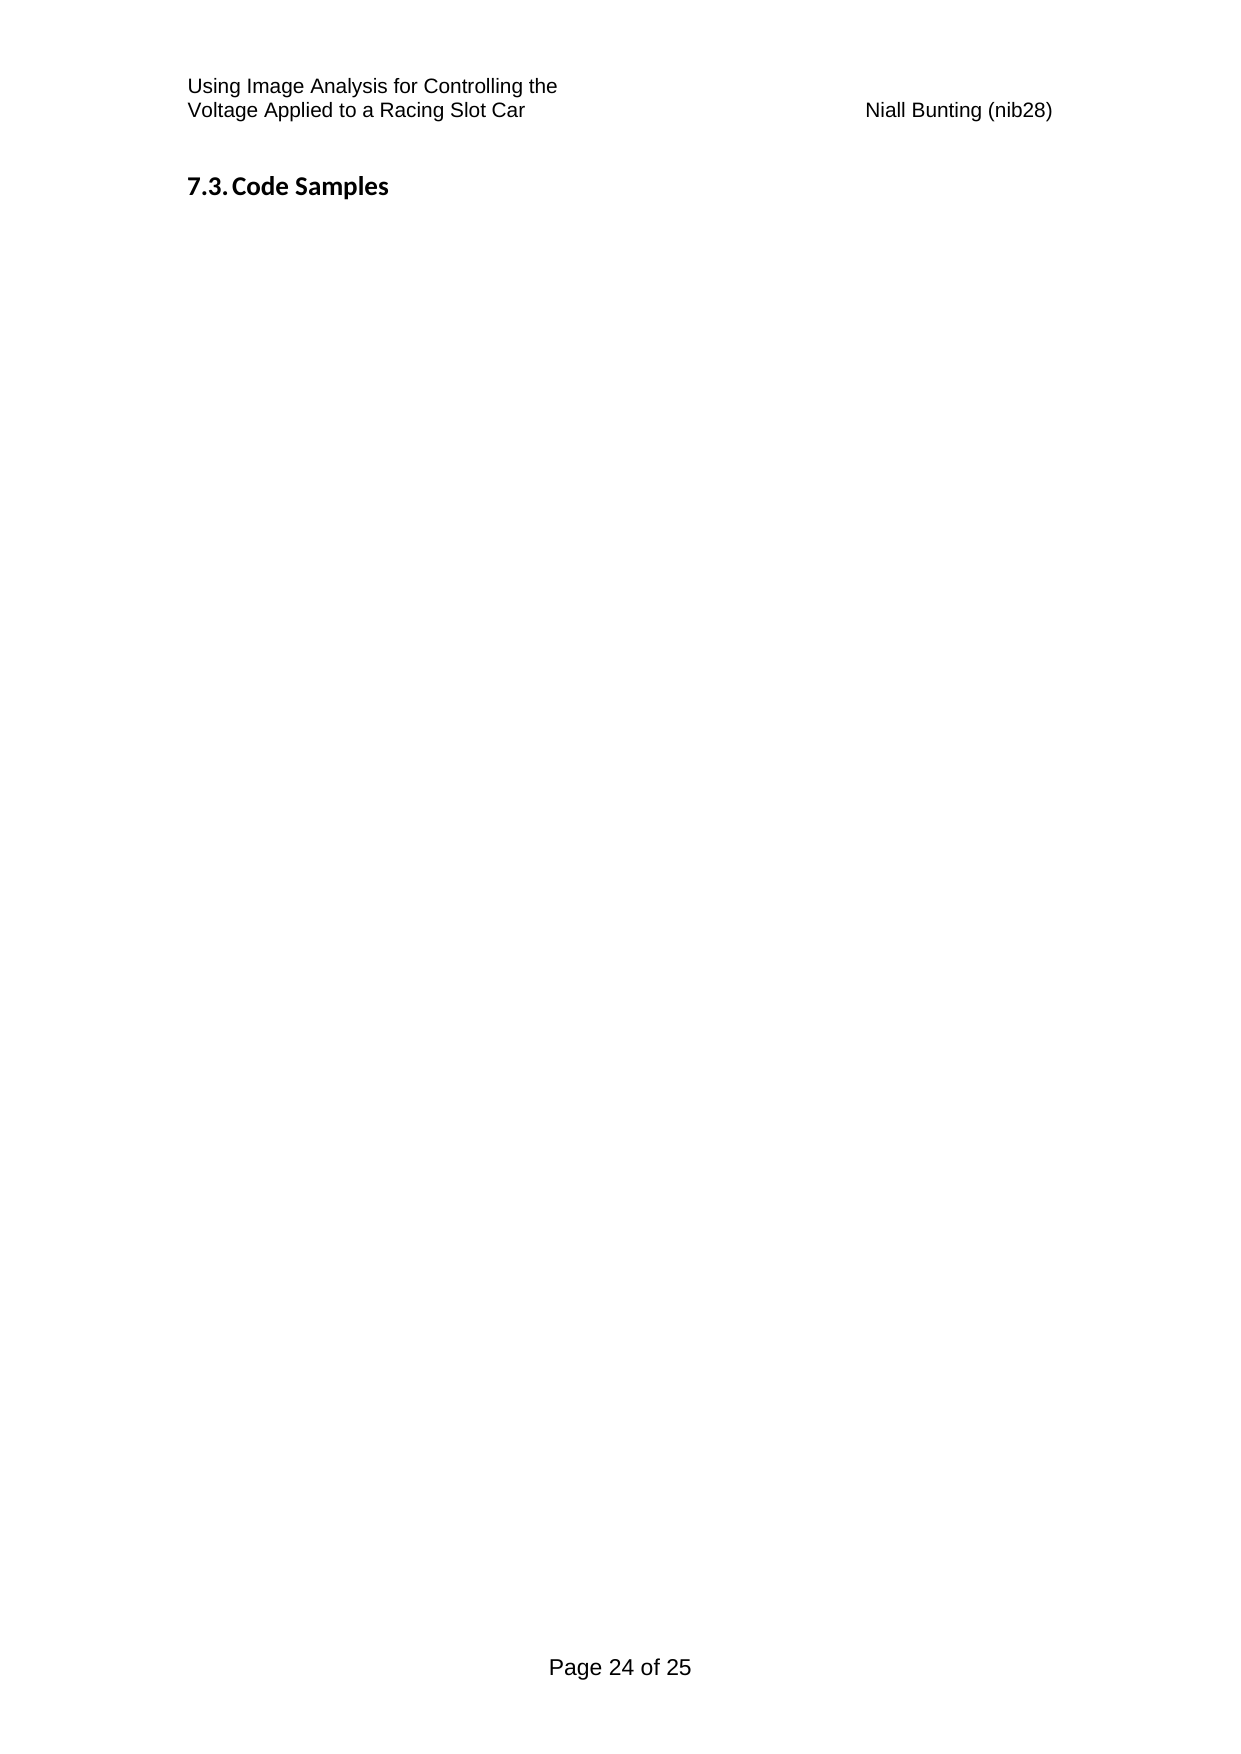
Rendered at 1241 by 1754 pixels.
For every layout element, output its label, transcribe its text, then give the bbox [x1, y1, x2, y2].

subtitle Code Samples [187, 169, 1053, 203]
